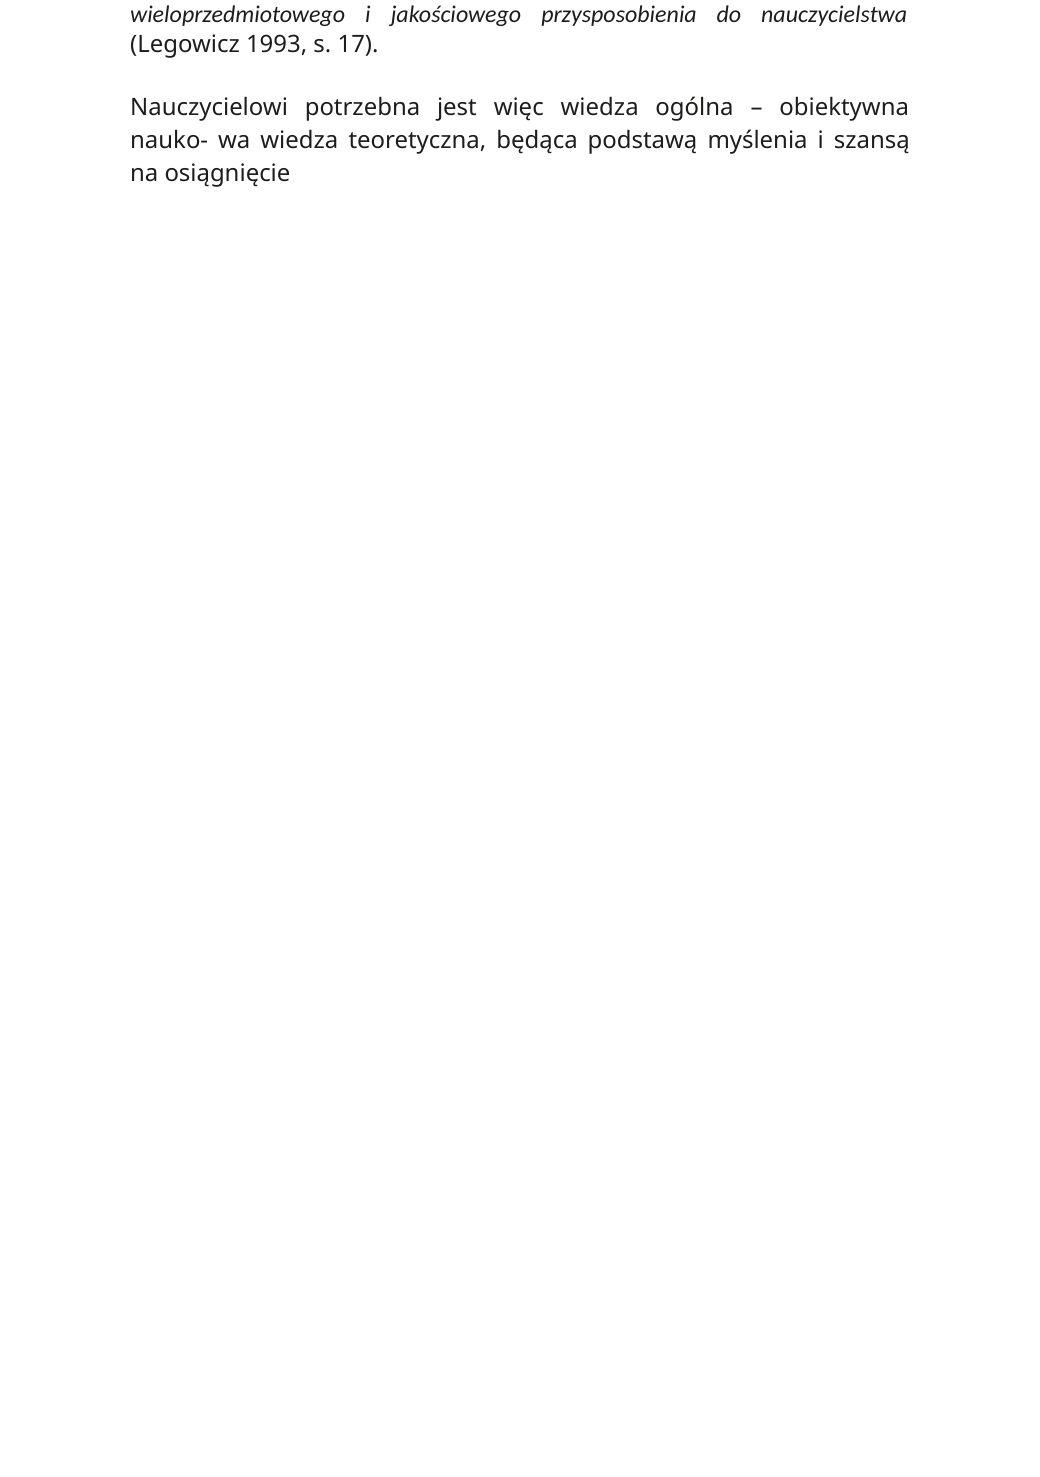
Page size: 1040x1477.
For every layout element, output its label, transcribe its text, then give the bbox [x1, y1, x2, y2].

text wieloprzedmiotowego i jakościowego przysposobienia do nauczycielstwa (Legowicz 1993, s. 17). [130, 0, 910, 59]
text Nauczycielowi potrzebna jest więc wiedza ogólna – obiektywna nauko- wa wiedza teoretyczna, będąca podstawą myślenia i szansą na osiągnięcie [130, 90, 910, 188]
